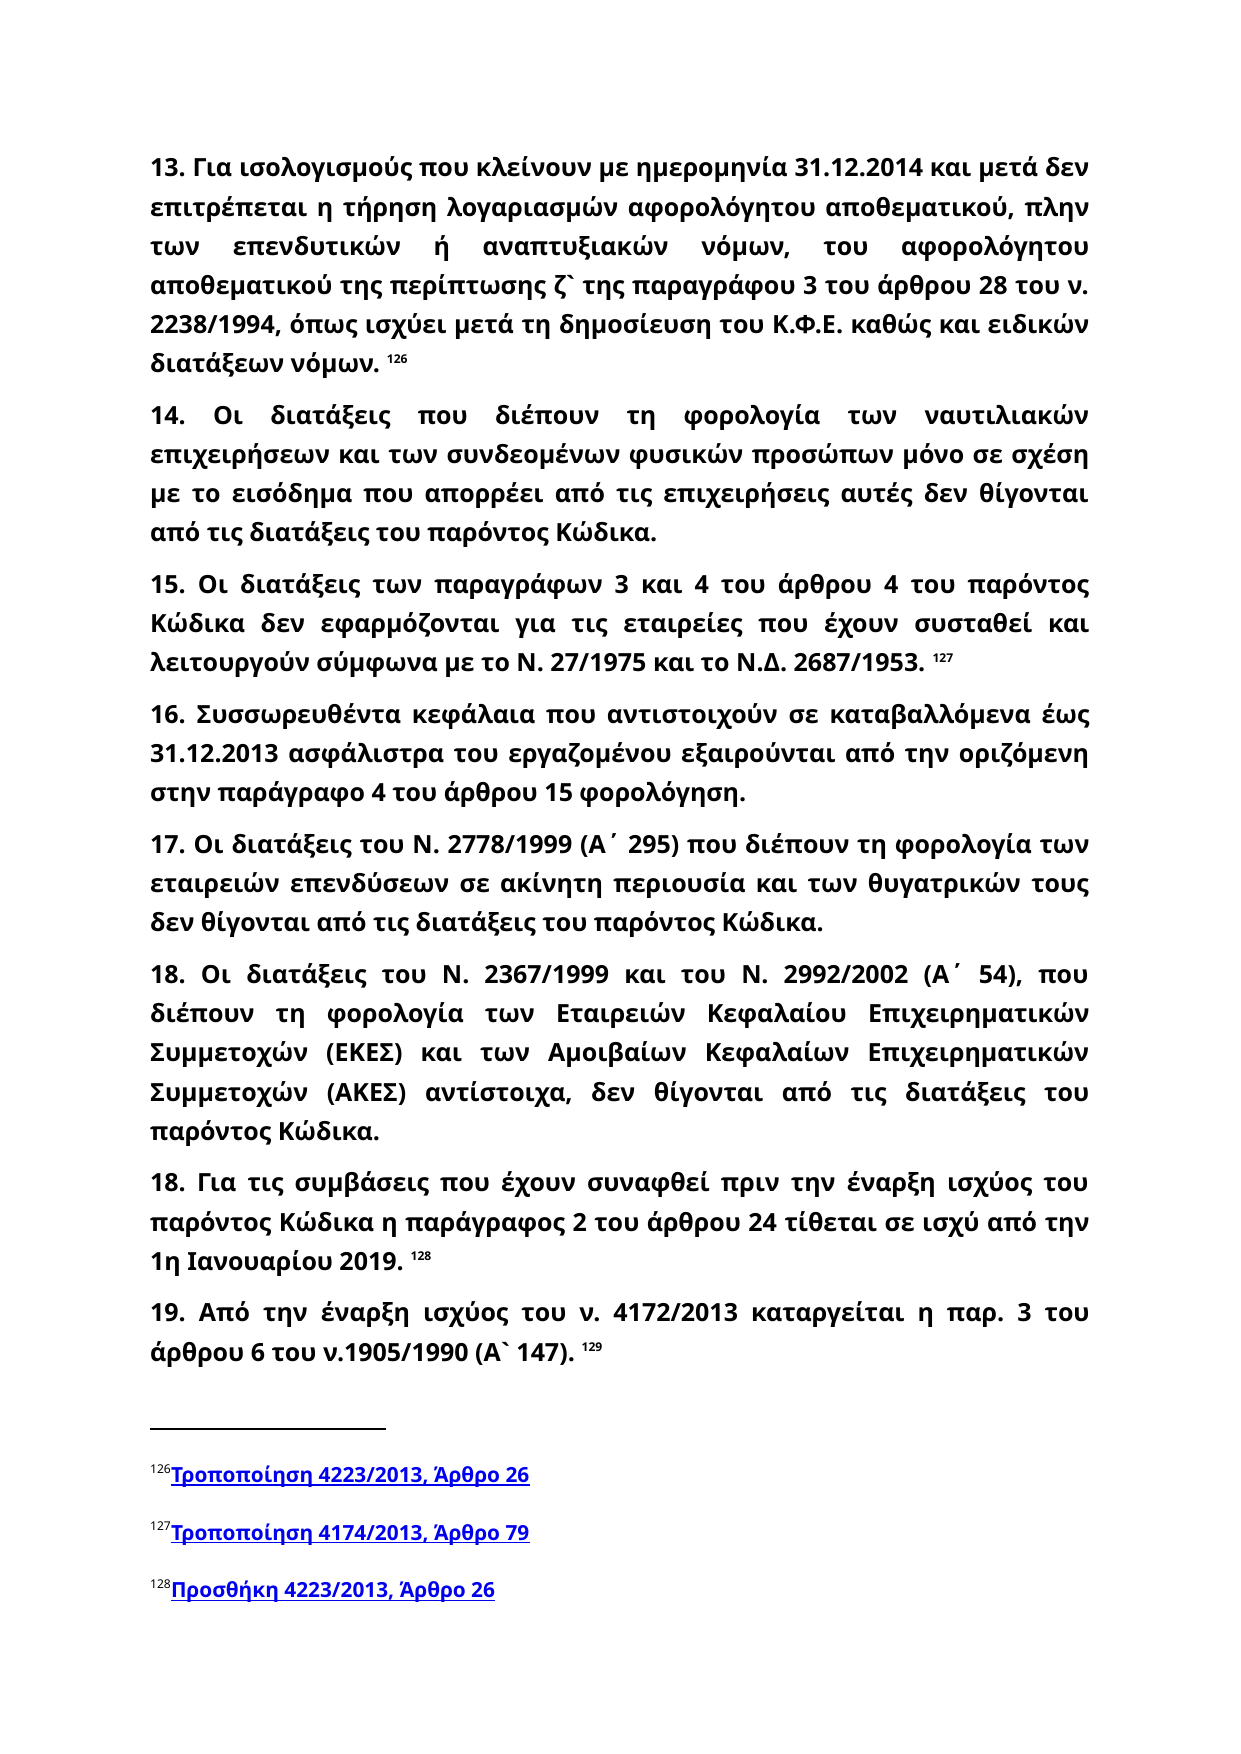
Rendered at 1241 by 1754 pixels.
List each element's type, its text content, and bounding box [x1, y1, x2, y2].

text Τροποποίηση 4174/2013, Άρθρο 79 [150, 1518, 1090, 1546]
text 13. Για ισολογισμούς που κλείνουν με ημερομηνία 31.12.2014 και μετά δεν επιτρέπεται η τήρηση λογαριασμών αφορολόγητου αποθεματικού, πλην των επενδυτικών ή αναπτυξιακών νόμων, του αφορολόγητου αποθεματικού της περίπτωσης ζ` της παραγράφου 3 του άρθρου 28 του ν. 2238/1994, όπως ισχύει μετά τη δημοσίευση του Κ.Φ.Ε. καθώς και ειδικών διατάξεων νόμων. [150, 150, 1090, 380]
text Προσθήκη 4223/2013, Άρθρο 26 [150, 1576, 1090, 1604]
text Τροποποίηση 4223/2013, Άρθρο 26 [150, 1460, 1090, 1489]
text 15. Οι διατάξεις των παραγράφων 3 και 4 του άρθρου 4 του παρόντος Κώδικα δεν εφαρμόζονται για τις εταιρείες που έχουν συσταθεί και λειτουργούν σύμφωνα με το Ν. 27/1975 και το Ν.Δ. 2687/1953. [150, 567, 1090, 679]
text 19. Από την έναρξη ισχύος του ν. 4172/2013 καταργείται η παρ. 3 του άρθρου 6 του ν.1905/1990 (Α` 147). [150, 1295, 1090, 1368]
text 17. Οι διατάξεις του Ν. 2778/1999 (Α΄ 295) που διέπουν τη φορολογία των εταιρειών επενδύσεων σε ακίνητη περιουσία και των θυγατρικών τους δεν θίγονται από τις διατάξεις του παρόντος Κώδικα. [150, 827, 1090, 939]
text 14. Οι διατάξεις που διέπουν τη φορολογία των ναυτιλιακών επιχειρήσεων και των συνδεομένων φυσικών προσώπων μόνο σε σχέση με το εισόδημα που απορρέει από τις επιχειρήσεις αυτές δεν θίγονται από τις διατάξεις του παρόντος Κώδικα. [150, 397, 1090, 549]
text 18. Για τις συμβάσεις που έχουν συναφθεί πριν την έναρξη ισχύος του παρόντος Κώδικα η παράγραφος 2 του άρθρου 24 τίθεται σε ισχύ από την 1η Ιανουαρίου 2019. [150, 1165, 1090, 1277]
text 16. Συσσωρευθέντα κεφάλαια που αντιστοιχούν σε καταβαλλόμενα έως 31.12.2013 ασφάλιστρα του εργαζομένου εξαιρούνται από την οριζόμενη στην παράγραφο 4 του άρθρου 15 φορολόγηση. [150, 697, 1090, 809]
text 18. Οι διατάξεις του Ν. 2367/1999 και του Ν. 2992/2002 (Α΄ 54), που διέπουν τη φορολογία των Εταιρειών Κεφαλαίου Επιχειρηματικών Συμμετοχών (ΕΚΕΣ) και των Αμοιβαίων Κεφαλαίων Επιχειρηματικών Συμμετοχών (ΑΚΕΣ) αντίστοιχα, δεν θίγονται από τις διατάξεις του παρόντος Κώδικα. [150, 957, 1090, 1147]
